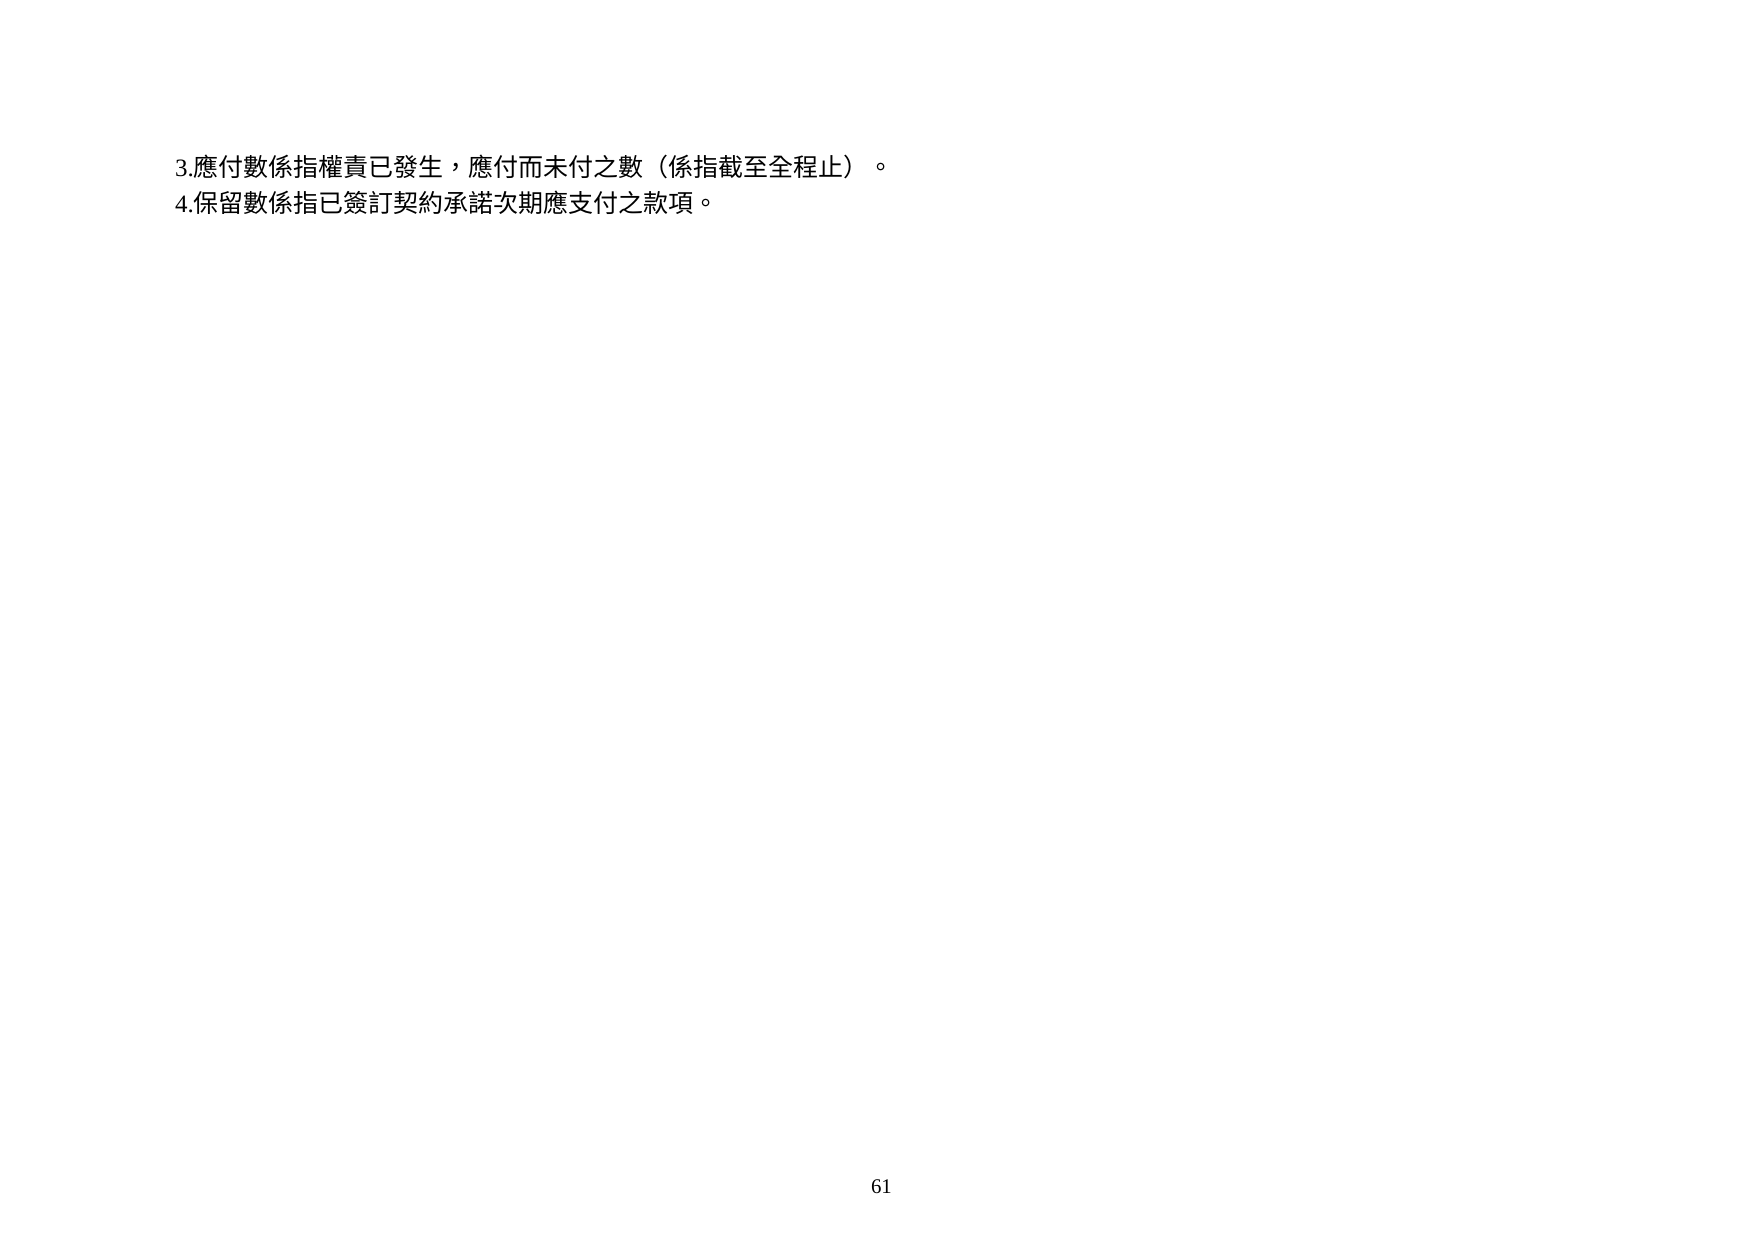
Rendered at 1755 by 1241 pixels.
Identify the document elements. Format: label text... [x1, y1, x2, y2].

text 4.保留數係指已簽訂契約承諾次期應支付之款項。 [100, 184, 1662, 220]
text 3.應付數係指權責已發生，應付而未付之數（係指截至全程止）。 [100, 148, 1662, 184]
